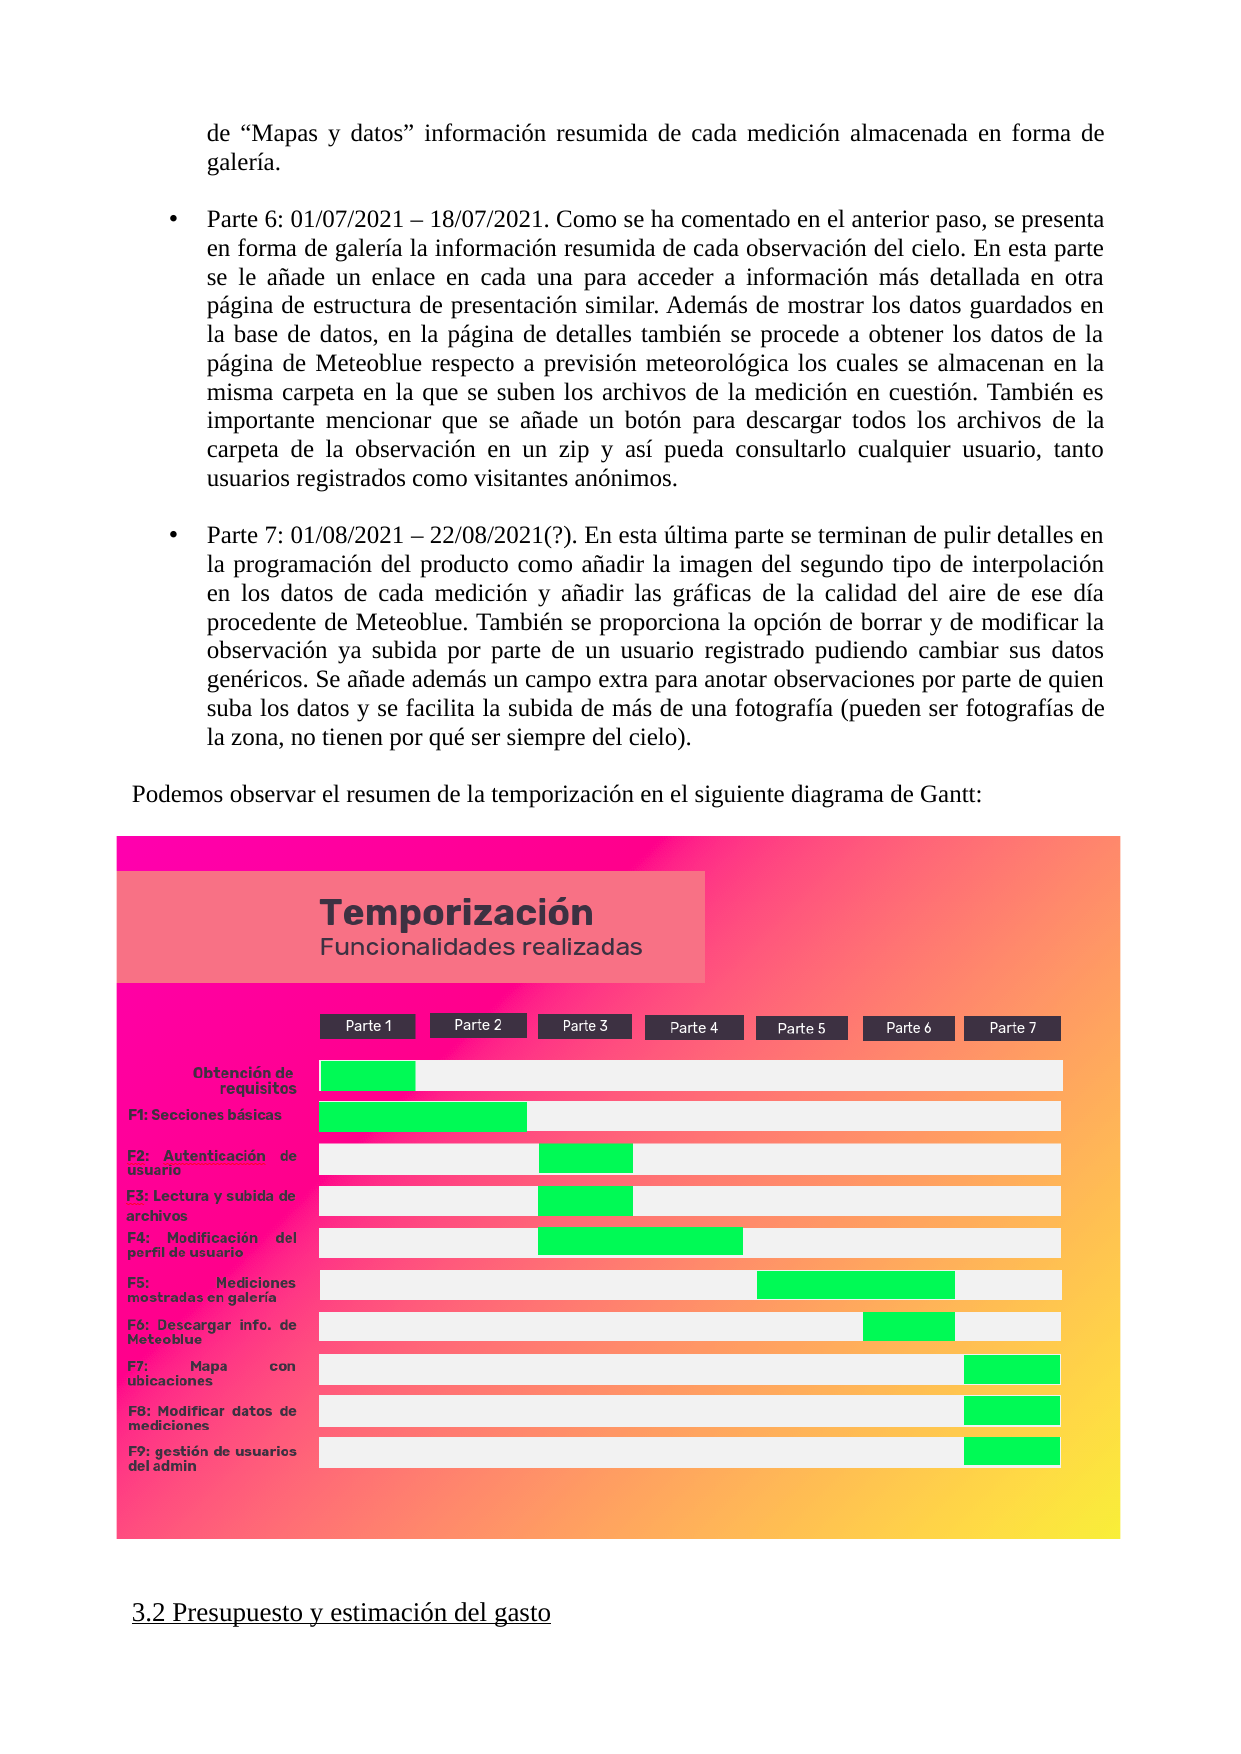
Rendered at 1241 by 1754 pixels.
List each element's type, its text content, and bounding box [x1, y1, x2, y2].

text Podemos observar el resumen de la temporización en el siguiente diagrama de Gantt: [132, 779, 1106, 808]
list Parte 7: 01/08/2021 – 22/08/2021(?). En esta última parte se terminan de pulir detalles en la programación del producto como añadir la imagen del segundo tipo de interpolación en los datos de cada medición y añadir las gráficas de la calidad del aire de ese día procedente de Meteoblue. También se proporciona la opción de borrar y de modificar la observación ya subida por parte de un usuario registrado pudiendo cambiar sus datos genéricos. Se añade además un campo extra para anotar observaciones por parte de quien suba los datos y se facilita la subida de más de una fotografía (pueden ser fotografías de la zona, no tienen por qué ser siempre del cielo). [169, 521, 1106, 751]
picture [116, 836, 1121, 1539]
list Parte 6: 01/07/2021 – 18/07/2021. Como se ha comentado en el anterior paso, se presenta en forma de galería la información resumida de cada observación del cielo. En esta parte se le añade un enlace en cada una para acceder a información más detallada en otra página de estructura de presentación similar. Además de mostrar los datos guardados en la base de datos, en la página de detalles también se procede a obtener los datos de la página de Meteoblue respecto a previsión meteorológica los cuales se almacenan en la misma carpeta en la que se suben los archivos de la medición en cuestión. También es importante mencionar que se añade un botón para descargar todos los archivos de la carpeta de la observación en un zip y así pueda consultarlo cualquier usuario, tanto usuarios registrados como visitantes anónimos. [169, 204, 1106, 492]
list de “Mapas y datos” información resumida de cada medición almacenada en forma de galería. [169, 118, 1106, 176]
text 3.2 Presupuesto y estimación del gasto [132, 1596, 1106, 1627]
